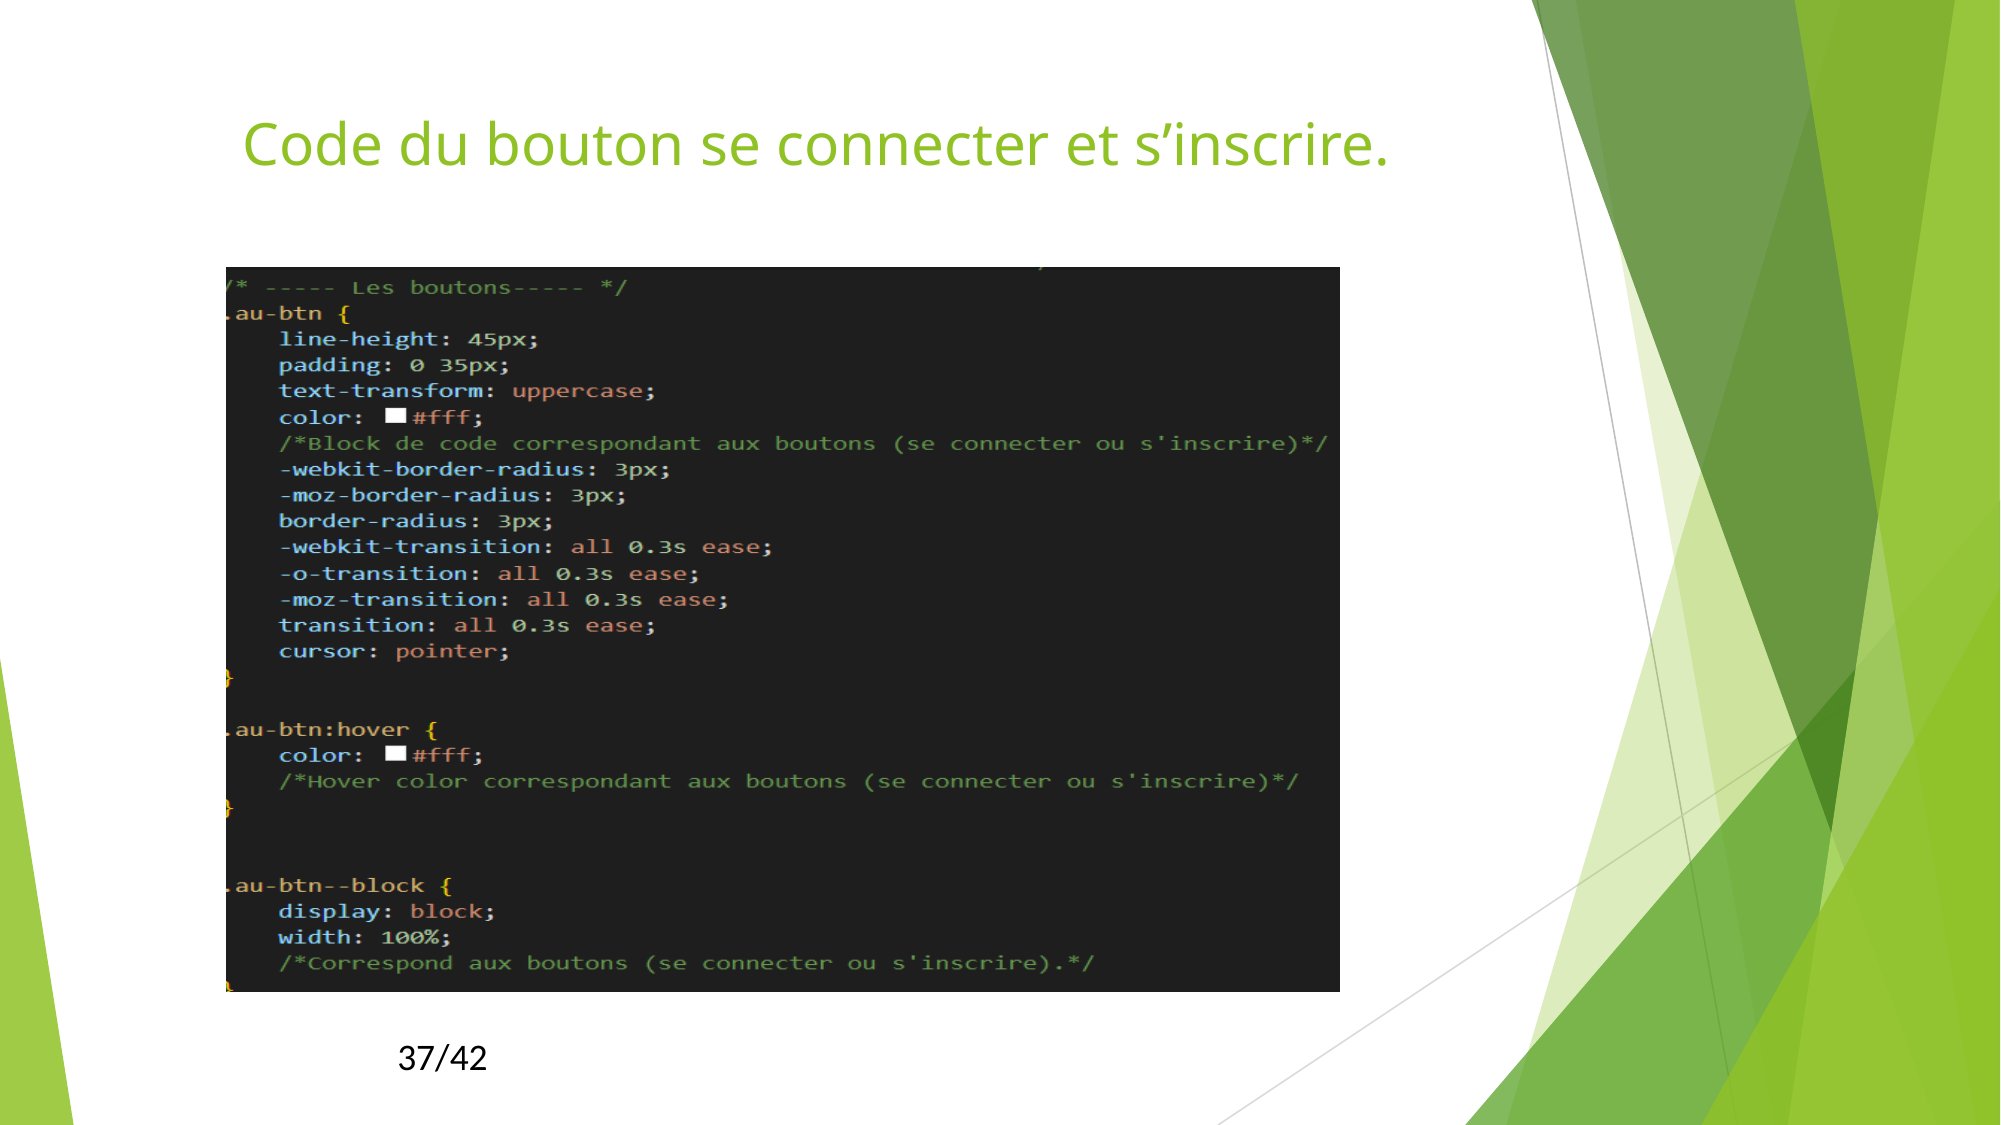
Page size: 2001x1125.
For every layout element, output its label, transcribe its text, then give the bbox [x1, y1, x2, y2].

text_box 37/42 [382, 1025, 523, 1087]
title Code du bouton se connecter et s’inscrire. [111, 99, 1522, 233]
picture [226, 267, 1340, 992]
